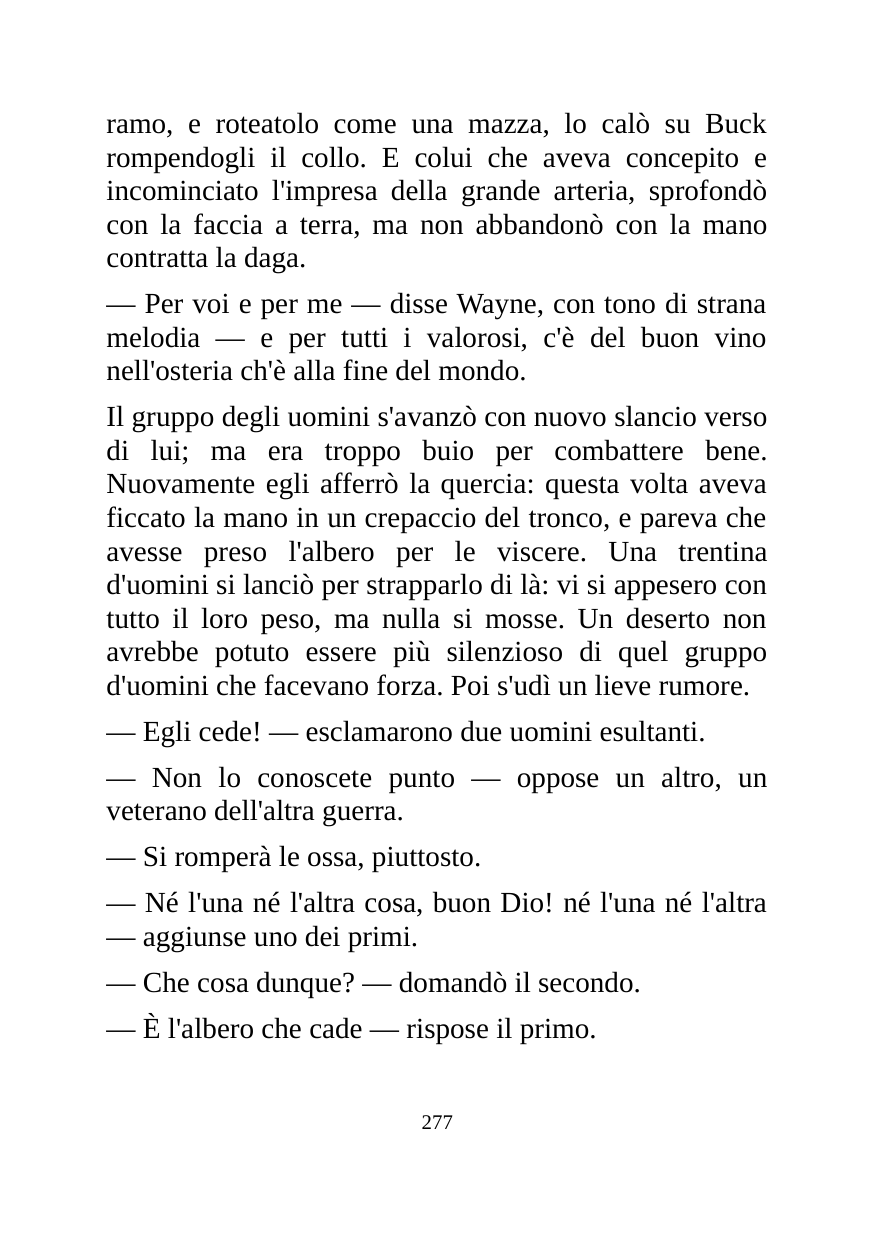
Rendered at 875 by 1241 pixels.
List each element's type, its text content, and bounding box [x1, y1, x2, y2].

text — Non lo conoscete punto — oppose un altro, un veterano dell'altra guerra. [106, 760, 768, 827]
text — Egli cede! — esclamarono due uomini esultanti. [106, 714, 768, 747]
text — Per voi e per me — disse Wayne, con tono di strana melodia — e per tutti i valorosi, c'è del buon vino nell'osteria ch'è alla fine del mondo. [106, 286, 768, 387]
text — È l'albero che cade — rispose il primo. [106, 1011, 768, 1045]
text ramo, e roteatolo come una mazza, lo calò su Buck rompendogli il collo. E colui che aveva concepito e incominciato l'impresa della grande arteria, sprofondò con la faccia a terra, ma non abbandonò con la mano contratta la daga. [106, 106, 768, 274]
text — Che cosa dunque? — domandò il secondo. [106, 965, 768, 999]
text — Si romperà le ossa, piuttosto. [106, 839, 768, 873]
text — Né l'una né l'altra cosa, buon Dio! né l'una né l'altra — aggiunse uno dei primi. [106, 886, 768, 953]
text Il gruppo degli uomini s'avanzò con nuovo slancio verso di lui; ma era troppo buio per combattere bene. Nuovamente egli afferrò la quercia: questa volta aveva ficcato la mano in un crepaccio del tronco, e pareva che avesse preso l'albero per le viscere. Una trentina d'uomini si lanciò per strapparlo di là: vi si appesero con tutto il loro peso, ma nulla si mosse. Un deserto non avrebbe potuto essere più silenzioso di quel gruppo d'uomini che facevano forza. Poi s'udì un lieve rumore. [106, 399, 768, 701]
